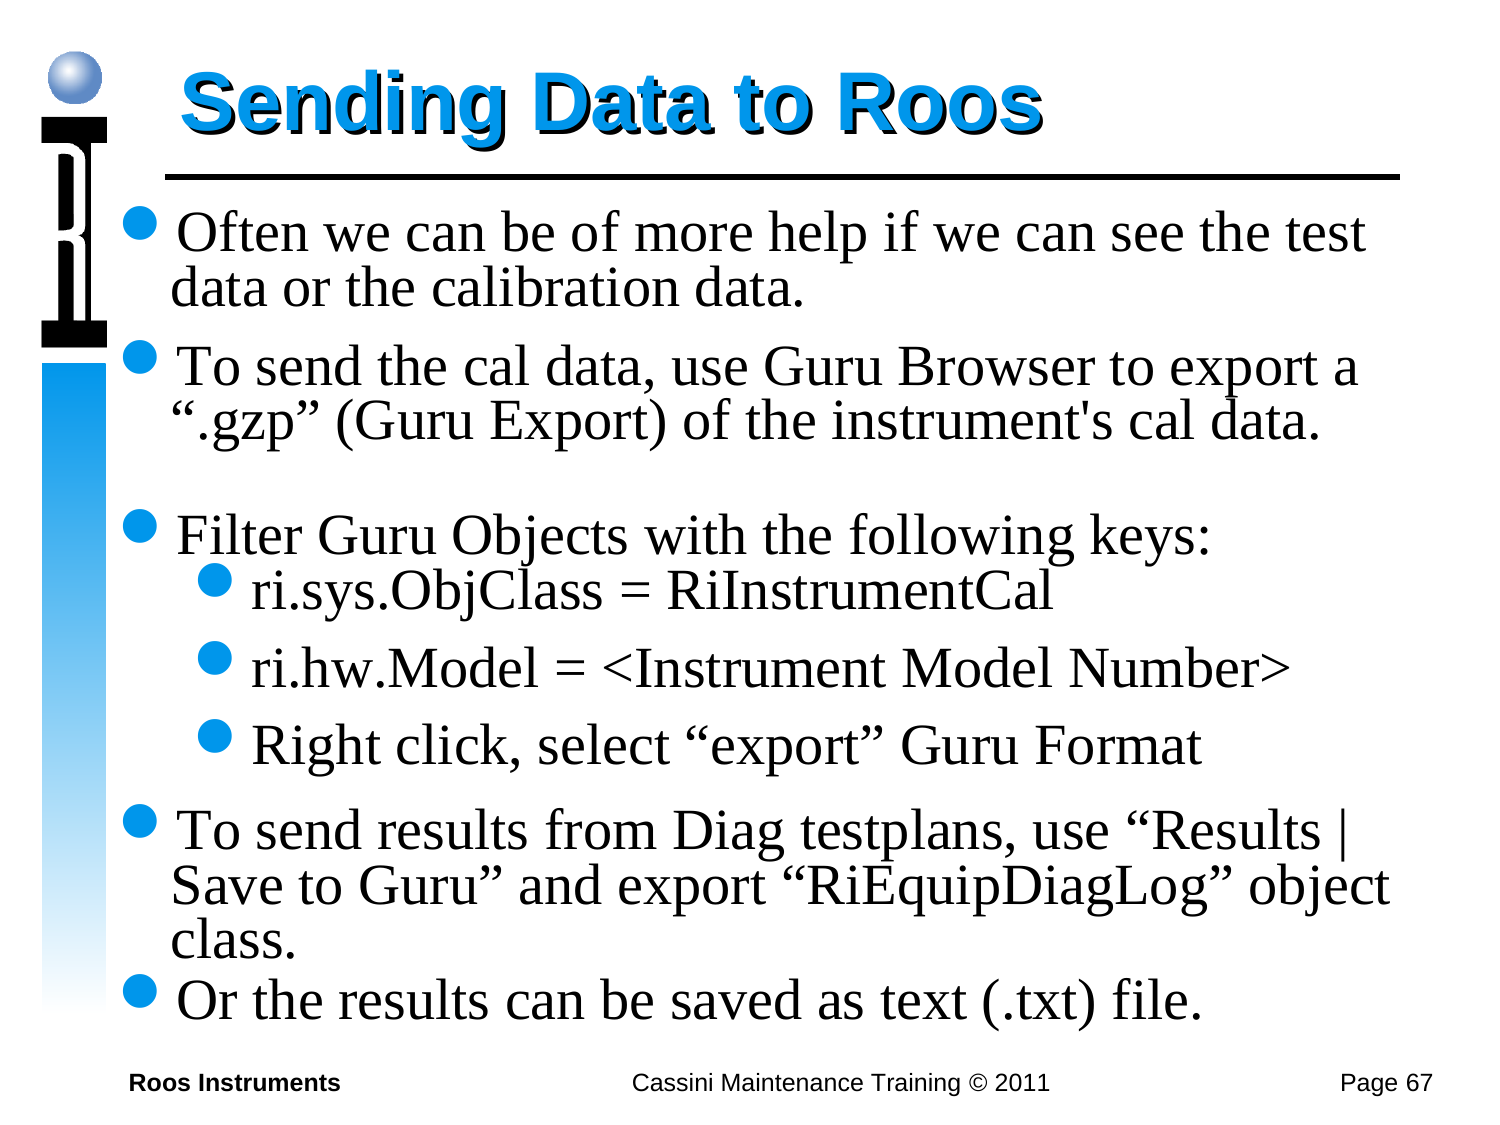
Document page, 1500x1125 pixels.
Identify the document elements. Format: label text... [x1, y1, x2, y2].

title Sending Data to Roos [165, 47, 1441, 157]
list Often we can be of more help if we can see the test data or the calibration data. To send the cal data, use Guru Browser to export a “.gzp” (Guru Export) of the instrument's cal data. Filter Guru Objects with the following keys: ri.sys.ObjClass = RiInstrumentCal ri.hw.Model = <Instrument Model Number> Right click, select “export” Guru Format To send results from Diag testplans, use “Results | Save to Guru” and export “RiEquipDiagLog” object class. Or the results can be saved as text (.txt) file. [103, 200, 1463, 1125]
